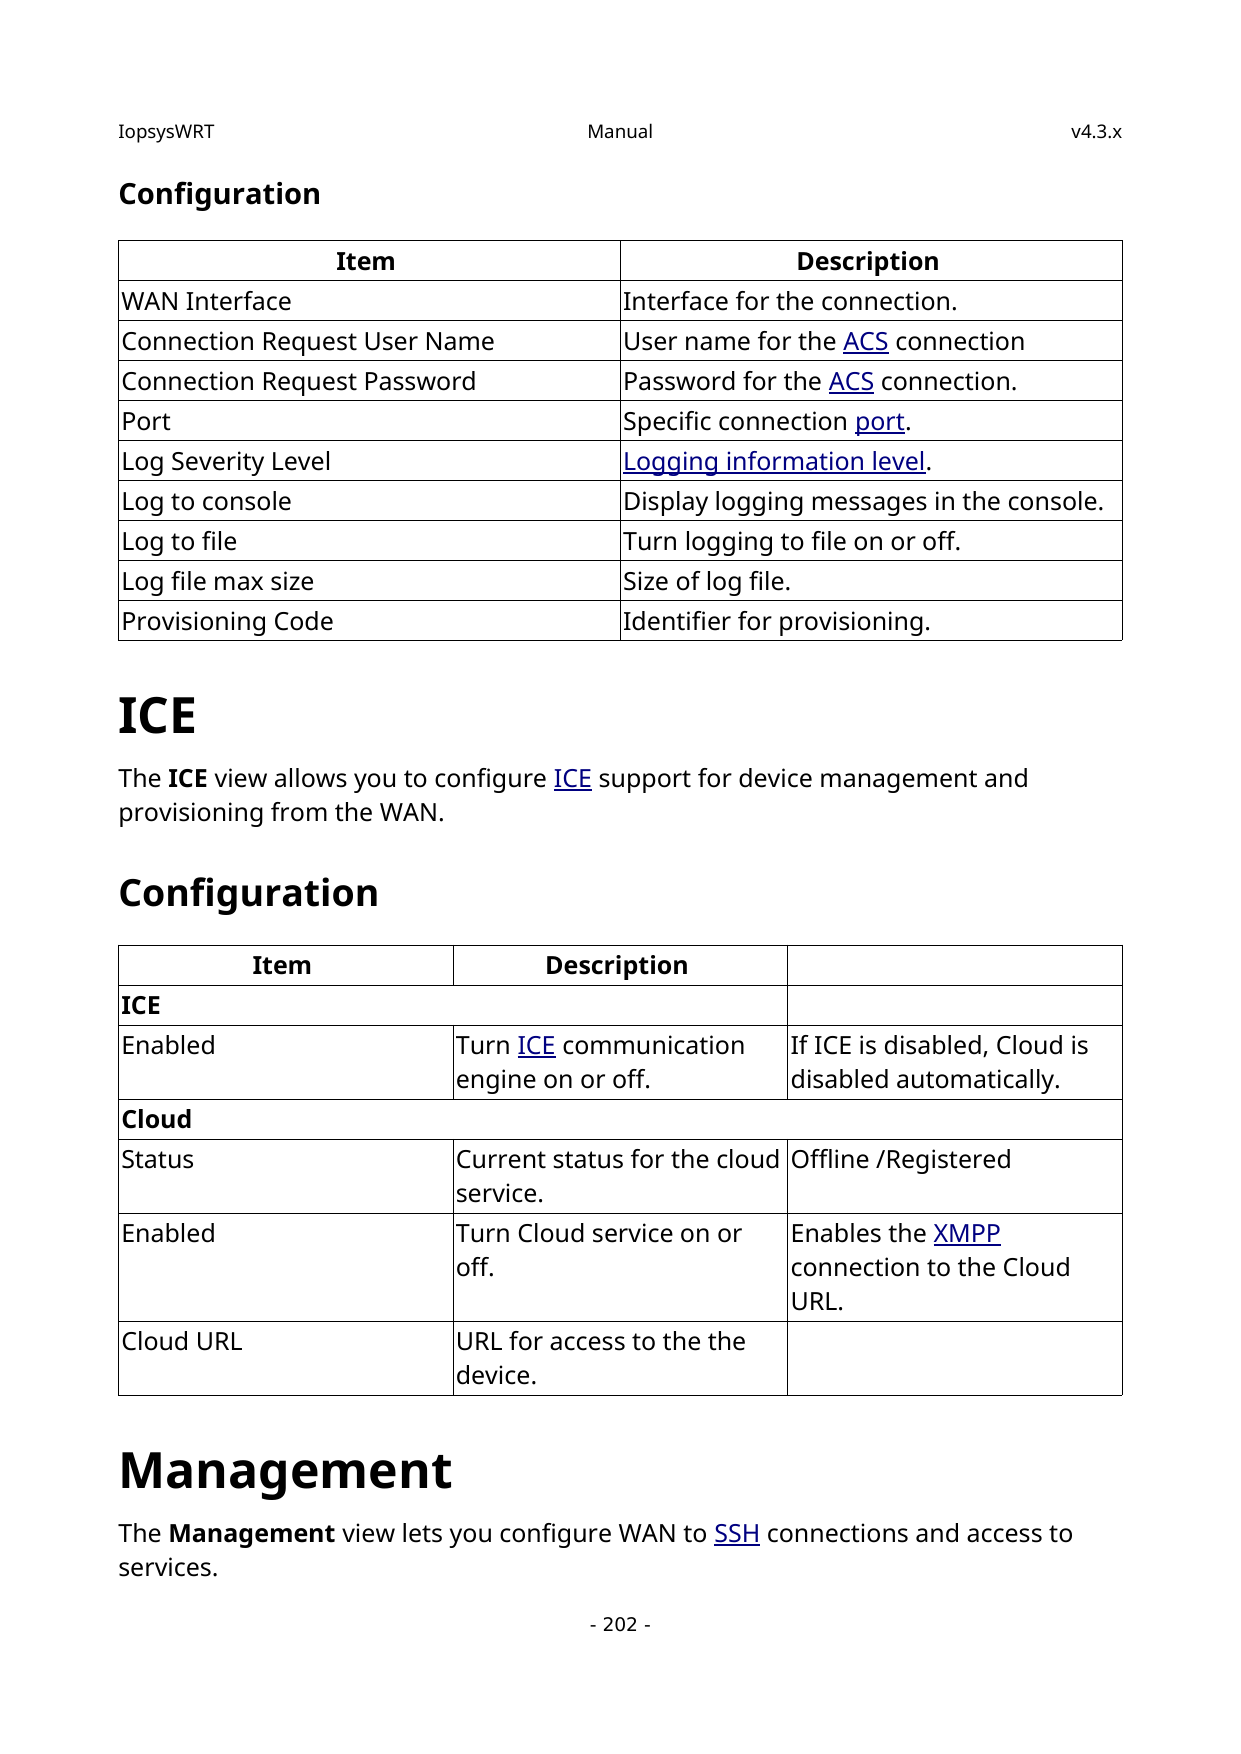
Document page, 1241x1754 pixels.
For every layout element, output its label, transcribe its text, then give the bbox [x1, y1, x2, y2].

table_cell [788, 986, 1122, 1024]
table_cell Cloud URL [119, 1322, 453, 1395]
table_cell Port [119, 401, 620, 440]
table_cell Log file max size [119, 561, 620, 600]
text The ICE view allows you to configure ICE support for device management and provisioning from the WAN. [118, 761, 1122, 829]
table_cell Turn ICE communication engine on or off. [454, 1026, 787, 1099]
table_cell Log Severity Level [119, 441, 620, 480]
table_header Item [119, 946, 453, 984]
table_cell [788, 1322, 1122, 1395]
table_cell Interface for the connection. [621, 281, 1122, 320]
table_cell If ICE is disabled, Cloud is disabled automatically. [788, 1026, 1122, 1099]
table_header Description [454, 946, 787, 984]
table_cell Status [119, 1140, 453, 1213]
subtitle Configuration [118, 866, 1122, 917]
table_cell Logging information level. [621, 441, 1122, 480]
table_cell Enabled [119, 1214, 453, 1321]
subtitle Management [118, 1435, 1122, 1503]
table_cell Offline /Registered [788, 1140, 1122, 1213]
table_cell Size of log file. [621, 561, 1122, 600]
table_cell Password for the ACS connection. [621, 361, 1122, 400]
table_cell Turn Cloud service on or off. [454, 1214, 787, 1321]
table_cell Provisioning Code [119, 601, 620, 640]
table_cell URL for access to the the device. [454, 1322, 787, 1395]
table_cell WAN Interface [119, 281, 620, 320]
subtitle Configuration [118, 173, 1122, 213]
table_cell Identifier for provisioning. [621, 601, 1122, 640]
table_cell Turn logging to file on or off. [621, 521, 1122, 560]
table_cell User name for the ACS connection [621, 321, 1122, 360]
table_header Item [119, 241, 620, 280]
table_header [788, 946, 1122, 984]
subtitle ICE [118, 680, 1122, 748]
table_cell Log to file [119, 521, 620, 560]
table_cell Specific connection port. [621, 401, 1122, 440]
text The Management view lets you configure WAN to SSH connections and access to services. [118, 1515, 1122, 1583]
table_cell ICE [119, 986, 787, 1024]
table_cell Connection Request Password [119, 361, 620, 400]
table_cell Connection Request User Name [119, 321, 620, 360]
table_cell Log to console [119, 481, 620, 520]
table_header Description [621, 241, 1122, 280]
table_cell Current status for the cloud service. [454, 1140, 787, 1213]
table_cell Cloud [119, 1100, 1122, 1139]
table_cell Enables the XMPP connection to the Cloud URL. [788, 1214, 1122, 1321]
table_cell Enabled [119, 1026, 453, 1099]
table_cell Display logging messages in the console. [621, 481, 1122, 520]
